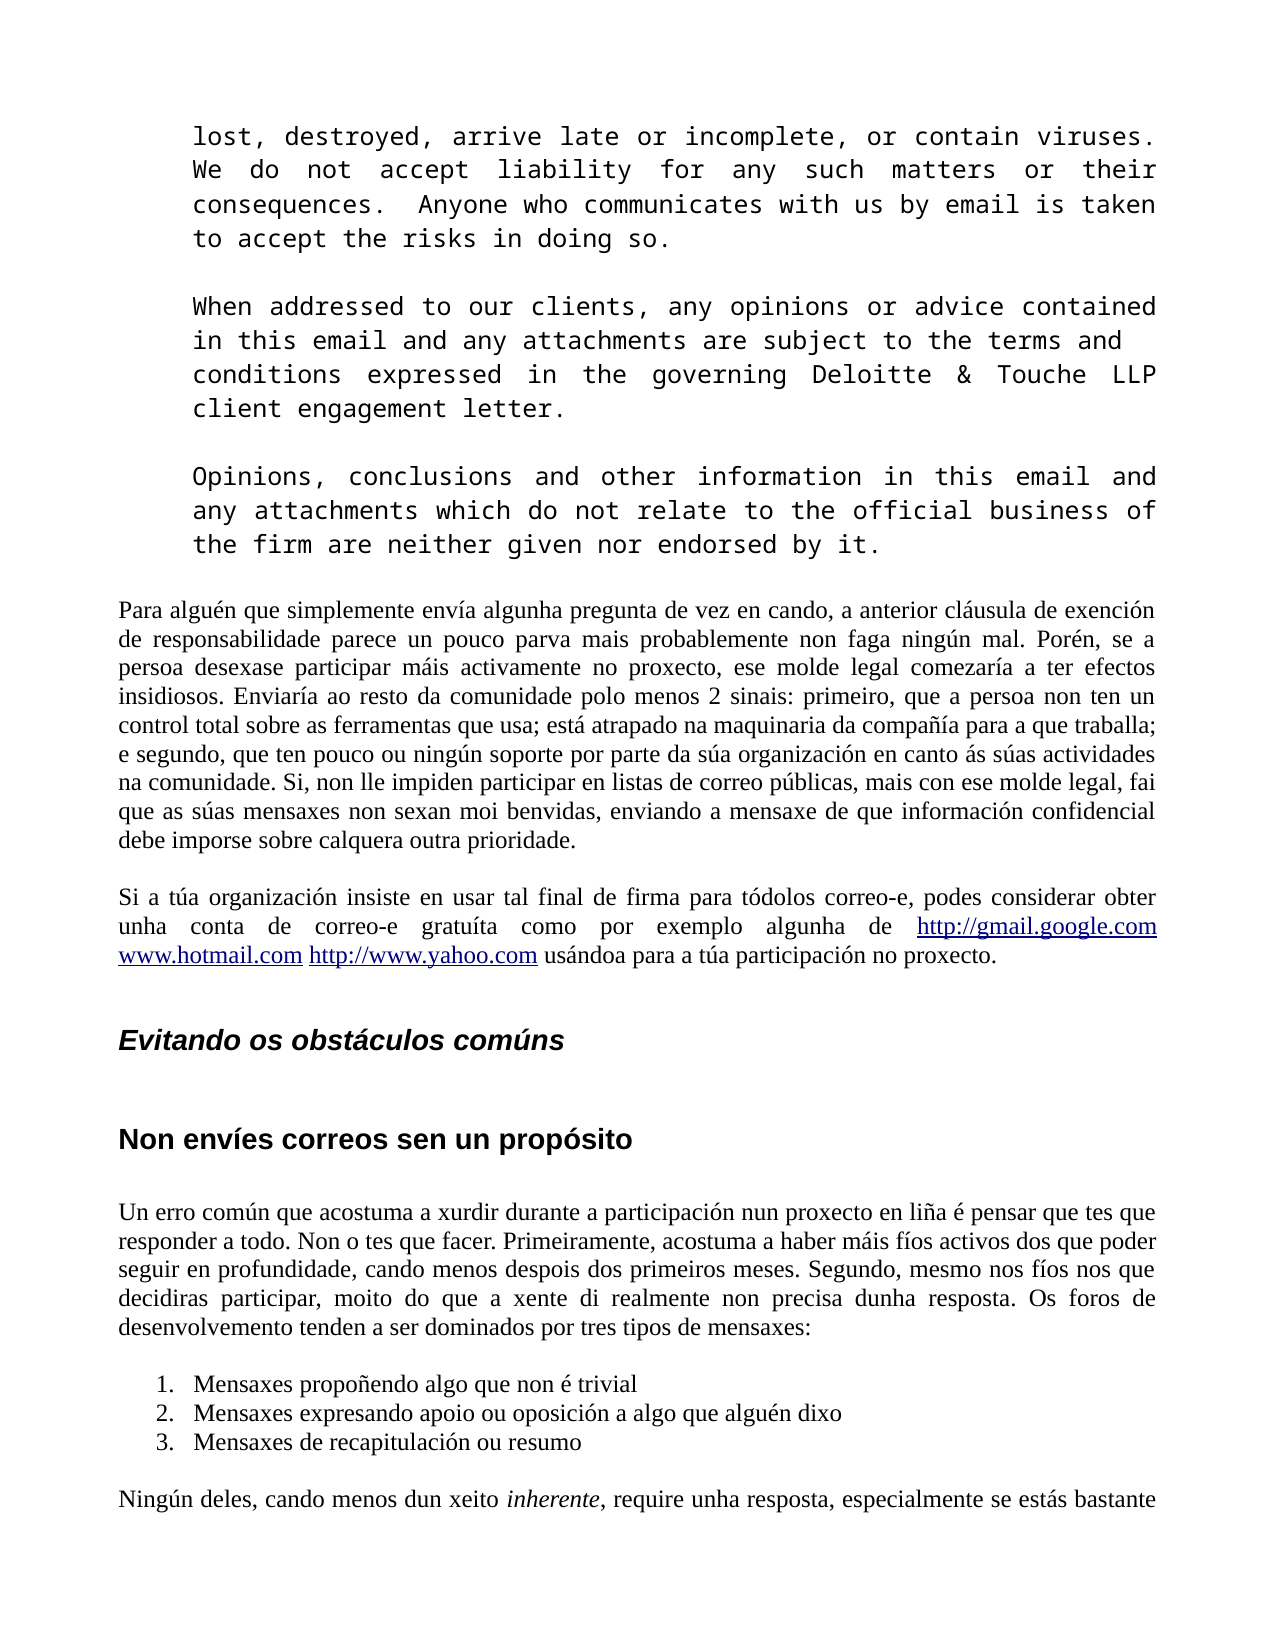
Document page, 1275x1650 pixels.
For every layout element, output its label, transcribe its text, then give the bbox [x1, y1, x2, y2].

text Opinions, conclusions and other information in this email and any attachments which do not relate to the official business of the firm are neither given nor endorsed by it. [192, 459, 1157, 561]
text Si a túa organización insiste en usar tal final de firma para tódolos correo-e, podes considerar obter unha conta de correo-e gratuíta como por exemplo algunha de http://gmail.google.com www.hotmail.com http://www.yahoo.com usándoa para a túa participación no proxecto. [118, 882, 1157, 969]
list Mensaxes de recapitulación ou resumo [156, 1427, 1157, 1456]
text conditions expressed in the governing Deloitte & Touche LLP client engagement letter. [192, 357, 1157, 425]
text Un erro común que acostuma a xurdir durante a participación nun proxecto en liña é pensar que tes que responder a todo. Non o tes que facer. Primeiramente, acostuma a haber máis fíos activos dos que poder seguir en profundidade, cando menos despois dos primeiros meses. Segundo, mesmo nos fíos nos que decidiras participar, moito do que a xente di realmente non precisa dunha resposta. Os foros de desenvolvemento tenden a ser dominados por tres tipos de mensaxes: [118, 1197, 1157, 1341]
subtitle Non envíes correos sen un propósito [118, 1122, 1157, 1156]
text Ningún deles, cando menos dun xeito inherente, require unha resposta, especialmente se estás bastante [118, 1484, 1157, 1513]
list Mensaxes expresando apoio ou oposición a algo que alguén dixo [156, 1398, 1157, 1427]
text Para alguén que simplemente envía algunha pregunta de vez en cando, a anterior cláusula de exención de responsabilidade parece un pouco parva mais probablemente non faga ningún mal. Porén, se a persoa desexase participar máis activamente no proxecto, ese molde legal comezaría a ter efectos insidiosos. Enviaría ao resto da comunidade polo menos 2 sinais: primeiro, que a persoa non ten un control total sobre as ferramentas que usa; está atrapado na maquinaria da compañía para a que traballa; e segundo, que ten pouco ou ningún soporte por parte da súa organización en canto ás súas actividades na comunidade. Si, non lle impiden participar en listas de correo públicas, mais con ese molde legal, fai que as súas mensaxes non sexan moi benvidas, enviando a mensaxe de que información confidencial debe imporse sobre calquera outra prioridade. [118, 595, 1157, 854]
subtitle Evitando os obstáculos comúns [118, 1022, 1157, 1056]
list Mensaxes propoñendo algo que non é trivial [156, 1369, 1157, 1398]
text When addressed to our clients, any opinions or advice contained in this email and any attachments are subject to the terms and [192, 288, 1157, 357]
text lost, destroyed, arrive late or incomplete, or contain viruses. We do not accept liability for any such matters or their consequences. Anyone who communicates with us by email is taken to accept the risks in doing so. [192, 118, 1157, 254]
